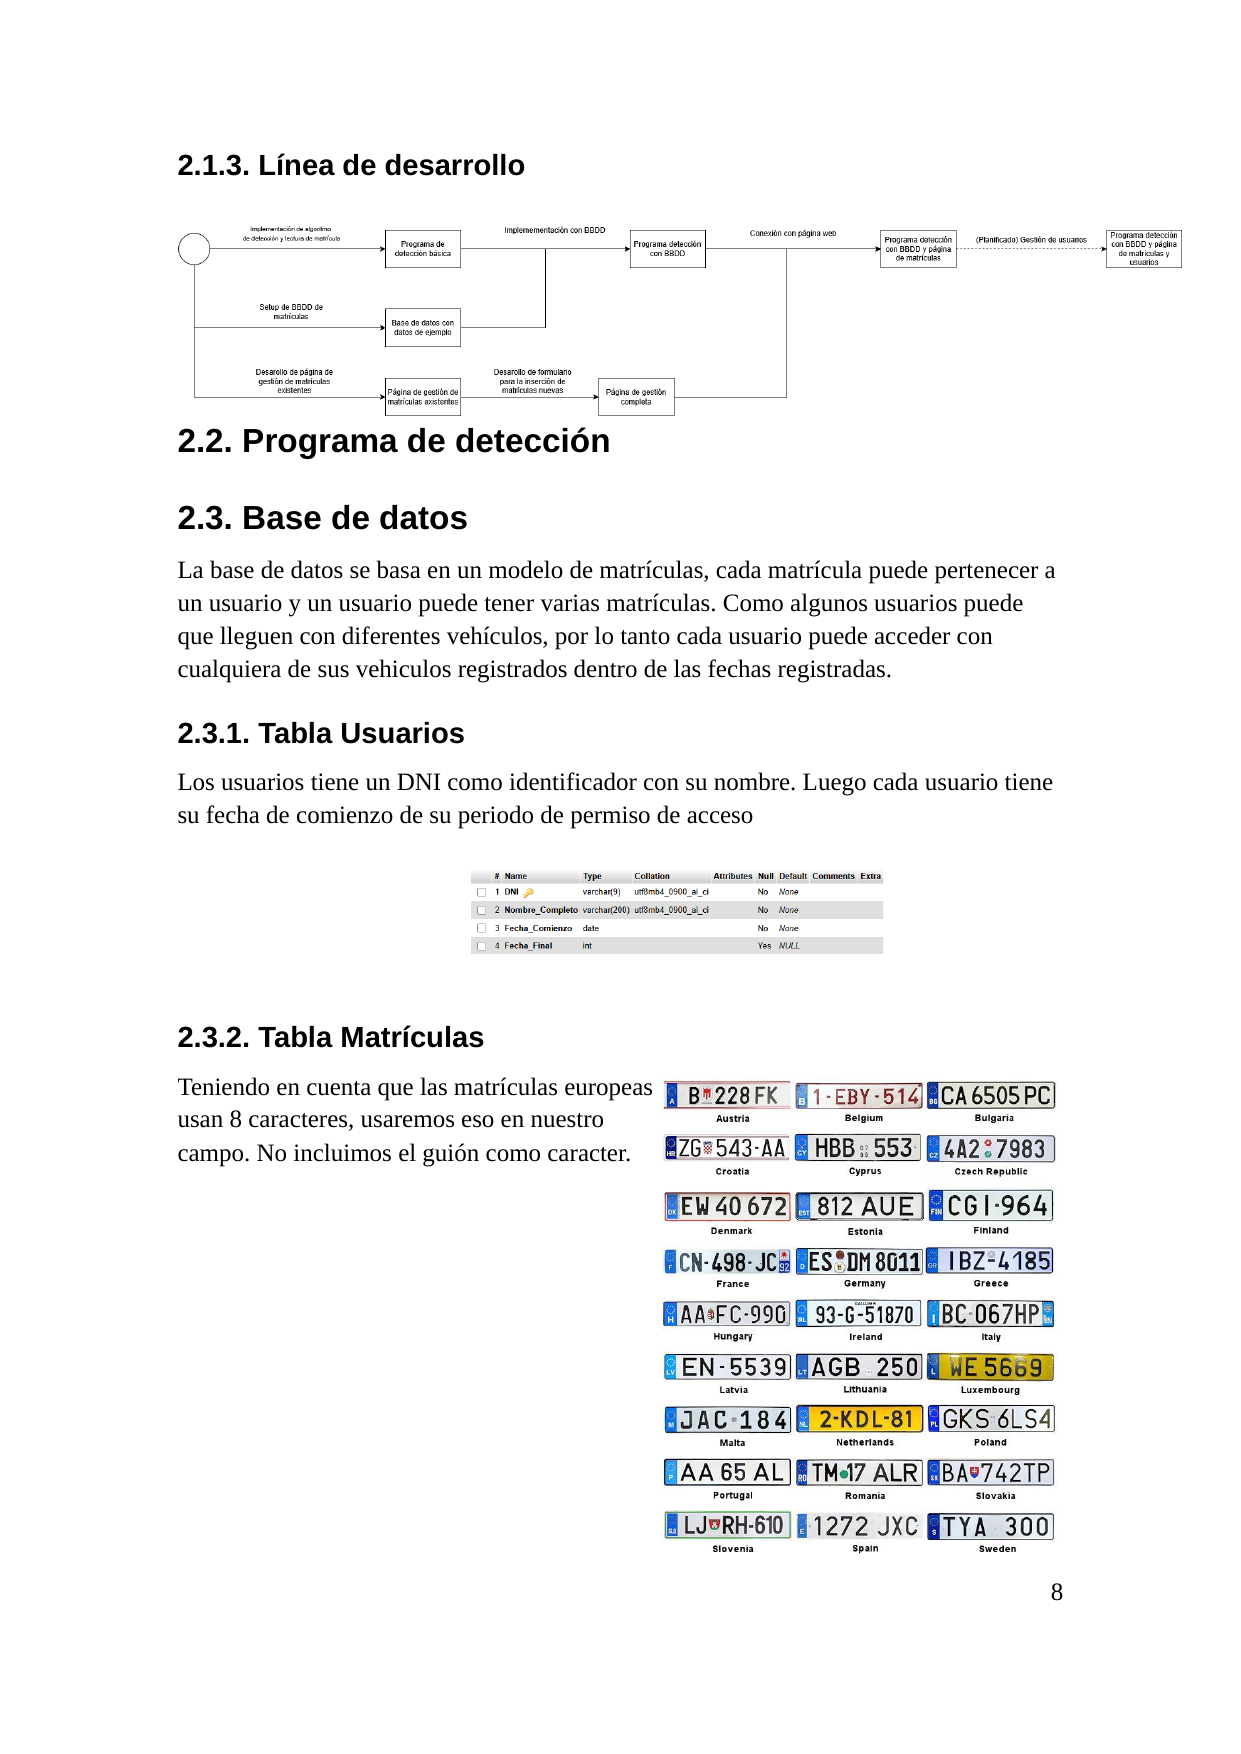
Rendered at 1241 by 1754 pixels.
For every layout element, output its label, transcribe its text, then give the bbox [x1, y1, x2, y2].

subtitle 2.3.2. Tabla Matrículas [177, 1021, 1063, 1054]
subtitle 2.1.3. Línea de desarrollo [177, 148, 1063, 181]
picture [178, 220, 1182, 416]
picture [660, 1076, 1057, 1569]
picture [470, 868, 884, 954]
subtitle 2.2. Programa de detección [177, 416, 1063, 459]
text Los usuarios tiene un DNI como identificador con su nombre. Luego cada usuario tiene su fecha de comienzo de su periodo de permiso de acceso [177, 767, 1063, 829]
subtitle 2.3. Base de datos [177, 498, 1063, 537]
text Teniendo en cuenta que las matrículas europeas usan 8 caracteres, usaremos eso en nuestro campo. No incluimos el guión como caracter. [177, 1072, 1063, 1166]
subtitle 2.3.1. Tabla Usuarios [177, 716, 1063, 750]
text La base de datos se basa en un modelo de matrículas, cada matrícula puede pertenecer a un usuario y un usuario puede tener varias matrículas. Como algunos usuarios puede que lleguen con diferentes vehículos, por lo tanto cada usuario puede acceder con cualquiera de sus vehiculos registrados dentro de las fechas registradas. [177, 555, 1063, 683]
